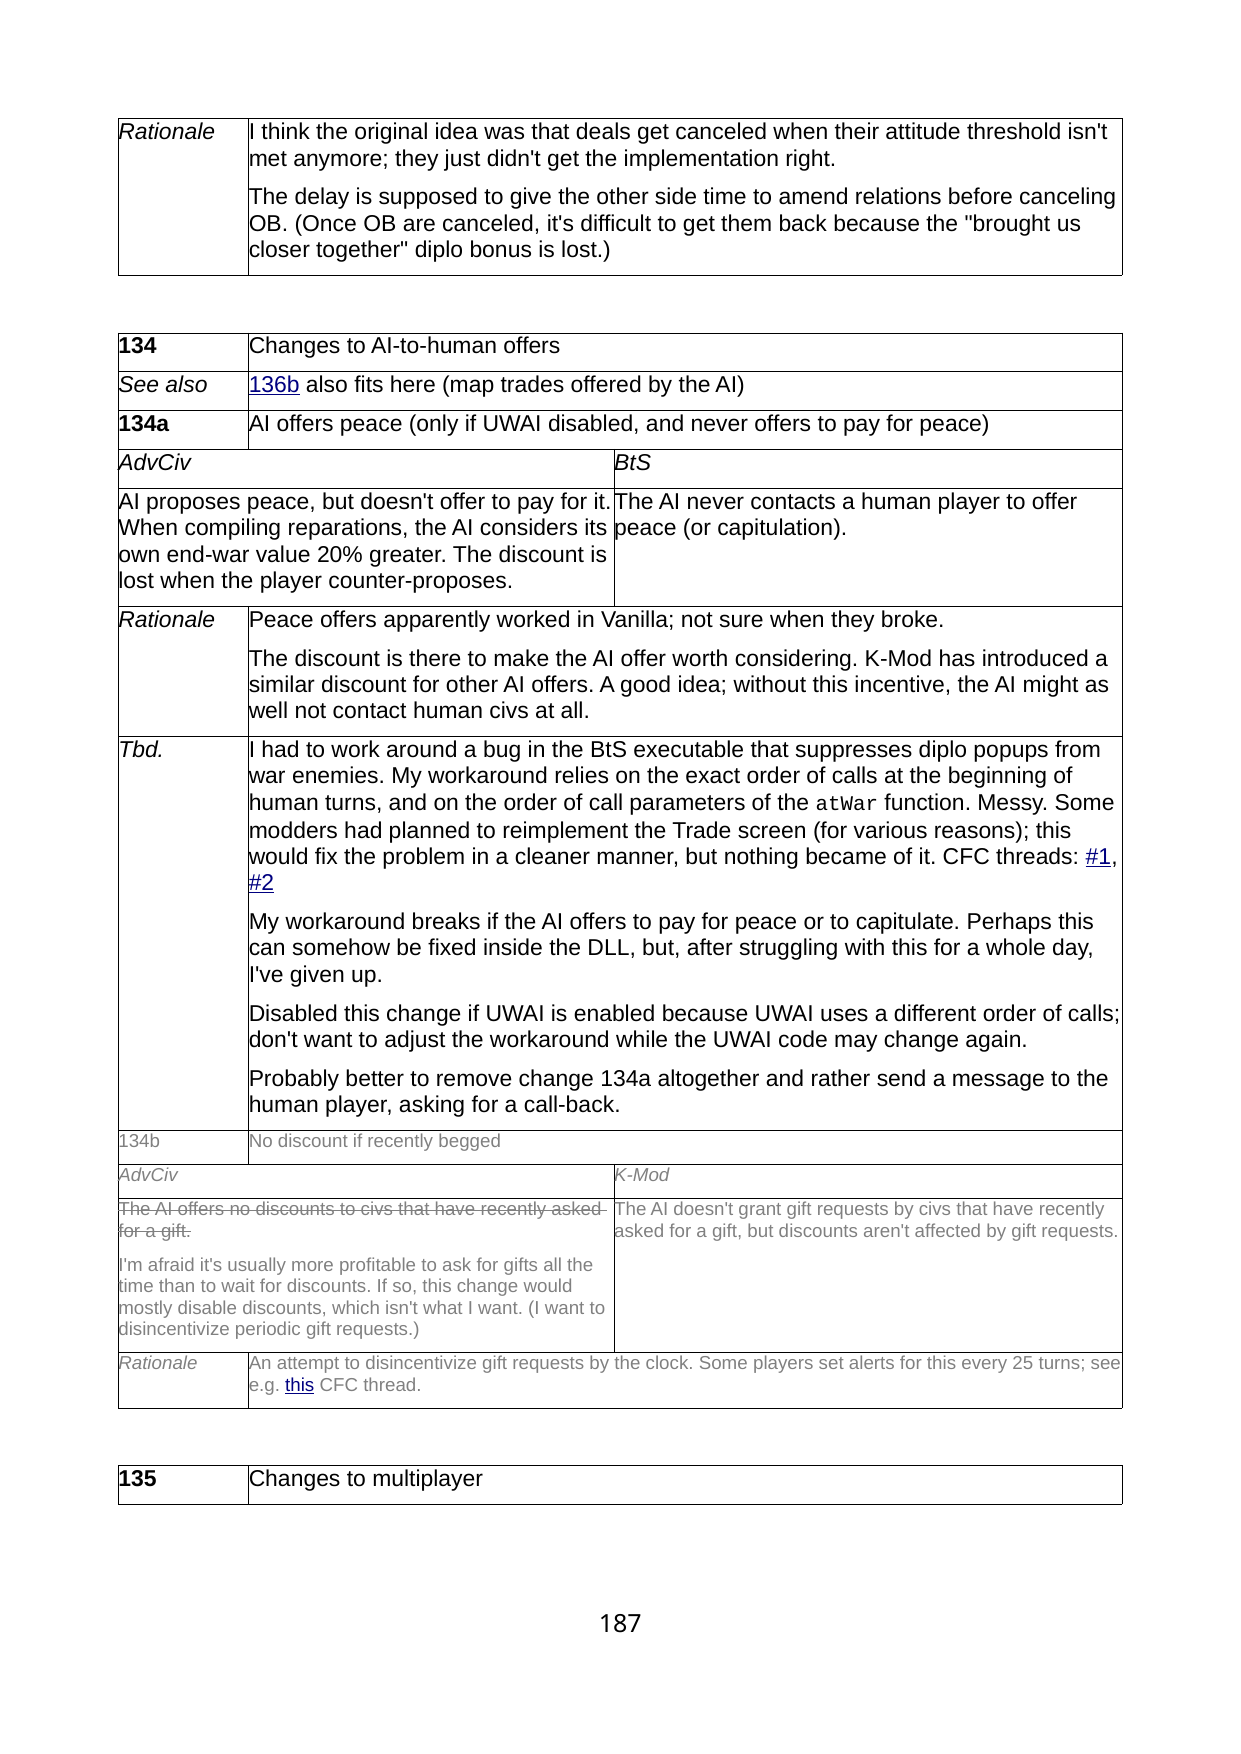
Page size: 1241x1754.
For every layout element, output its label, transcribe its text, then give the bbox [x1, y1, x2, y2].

table_cell AI proposes peace, but doesn't offer to pay for it. When compiling reparations, the AI considers its own end-war value 20% greater. The discount is lost when the player counter-proposes. [119, 489, 614, 606]
table_cell BtS [615, 450, 1122, 488]
table_header Changes to multiplayer [249, 1466, 1122, 1504]
table_cell The AI offers no discounts to civs that have recently asked for a gift. I'm afraid it's usually more profitable to ask for gifts all the time than to wait for discounts. If so, this change would mostly disable discounts, which isn't what I want. (I want to disincentivize periodic gift requests.) [119, 1199, 614, 1352]
table_cell See also [119, 372, 248, 410]
table_header 134 [119, 334, 248, 371]
table_cell Peace offers apparently worked in Vanilla; not sure when they broke. The discount is there to make the AI offer worth considering. K-Mod has introduced a similar discount for other AI offers. A good idea; without this incentive, the AI might as well not contact human civs at all. [249, 607, 1122, 736]
table_cell Rationale [119, 607, 248, 736]
table_cell AdvCiv [119, 450, 614, 488]
table_header 135 [119, 1466, 248, 1504]
table_cell Tbd. [119, 737, 248, 1130]
table_cell I think the original idea was that deals get canceled when their attitude threshold isn't met anymore; they just didn't get the implementation right. The delay is supposed to give the other side time to amend relations before canceling OB. (Once OB are canceled, it's difficult to get them back because the "brought us closer together" diplo bonus is lost.) [249, 119, 1122, 275]
table_cell Rationale [119, 1353, 248, 1408]
table_cell No discount if recently begged [249, 1131, 1122, 1164]
table_cell An attempt to disincentivize gift requests by the clock. Some players set alerts for this every 25 turns; see e.g. this CFC thread. [249, 1353, 1122, 1408]
table_cell 136b also fits here (map trades offered by the AI) [249, 372, 1122, 410]
table_cell AdvCiv [119, 1165, 614, 1198]
table_cell K-Mod [615, 1165, 1122, 1198]
table_cell The AI doesn't grant gift requests by civs that have recently asked for a gift, but discounts aren't affected by gift requests. [615, 1199, 1122, 1352]
table_cell Rationale [119, 119, 248, 275]
table_cell 134a [119, 411, 248, 449]
table_header Changes to AI-to-human offers [249, 334, 1122, 371]
table_cell The AI never contacts a human player to offer peace (or capitulation). [615, 489, 1122, 606]
table_cell 134b [119, 1131, 248, 1164]
table_cell AI offers peace (only if UWAI disabled, and never offers to pay for peace) [249, 411, 1122, 449]
table_cell I had to work around a bug in the BtS executable that suppresses diplo popups from war enemies. My workaround relies on the exact order of calls at the beginning of human turns, and on the order of call parameters of the atWar function. Messy. Some modders had planned to reimplement the Trade screen (for various reasons); this would fix the problem in a cleaner manner, but nothing became of it. CFC threads: #1, #2 My workaround breaks if the AI offers to pay for peace or to capitulate. Perhaps this can somehow be fixed inside the DLL, but, after struggling with this for a whole day, I've given up. Disabled this change if UWAI is enabled because UWAI uses a different order of calls; don't want to adjust the workaround while the UWAI code may change again. Probably better to remove change 134a altogether and rather send a message to the human player, asking for a call-back. [249, 737, 1122, 1130]
